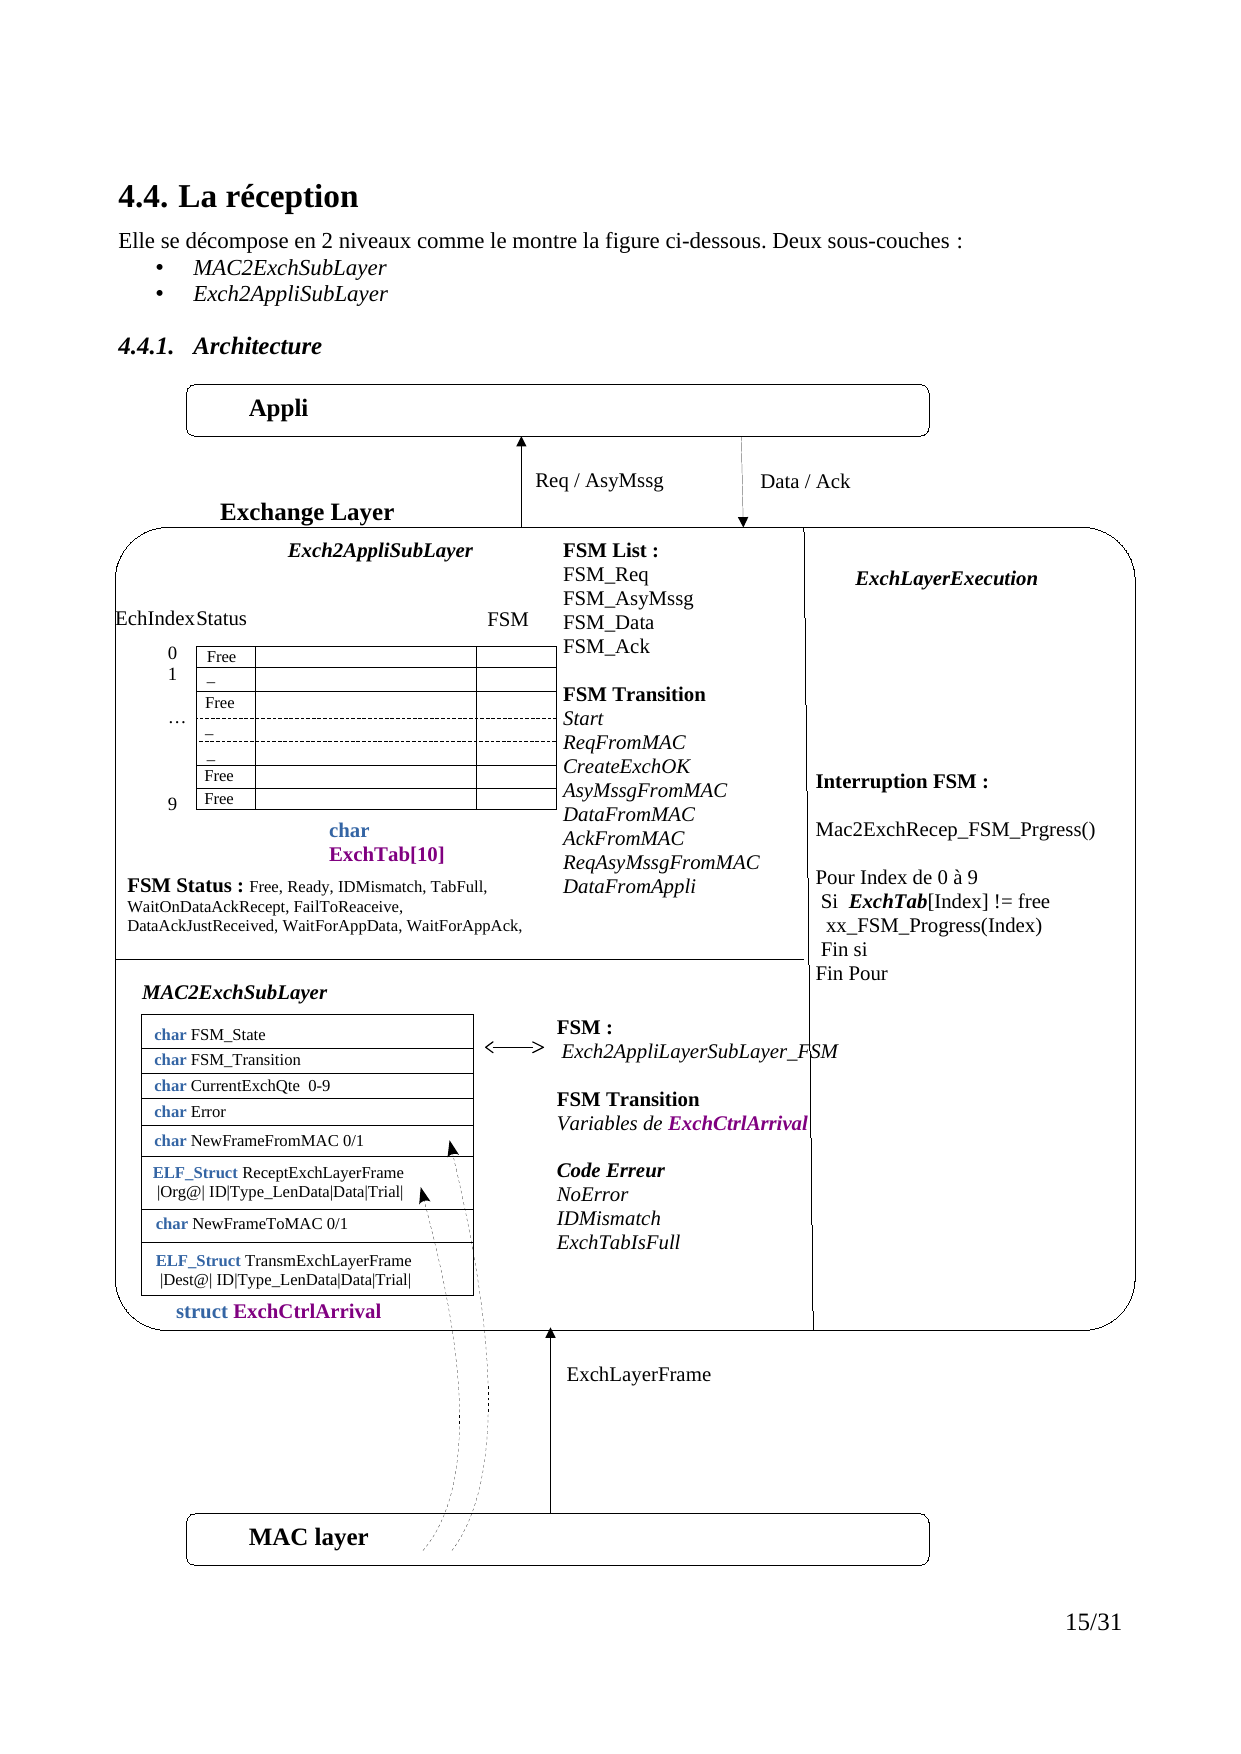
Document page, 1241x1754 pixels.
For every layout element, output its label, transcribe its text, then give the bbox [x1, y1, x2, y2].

subtitle Architecture [118, 331, 1122, 360]
list Exch2AppliSubLayer [156, 280, 1122, 306]
subtitle La réception [118, 176, 1122, 215]
text Elle se décompose en 2 niveaux comme le montre la figure ci-dessous. Deux sous-couches : [118, 227, 1122, 253]
list MAC2ExchSubLayer [156, 253, 1122, 280]
